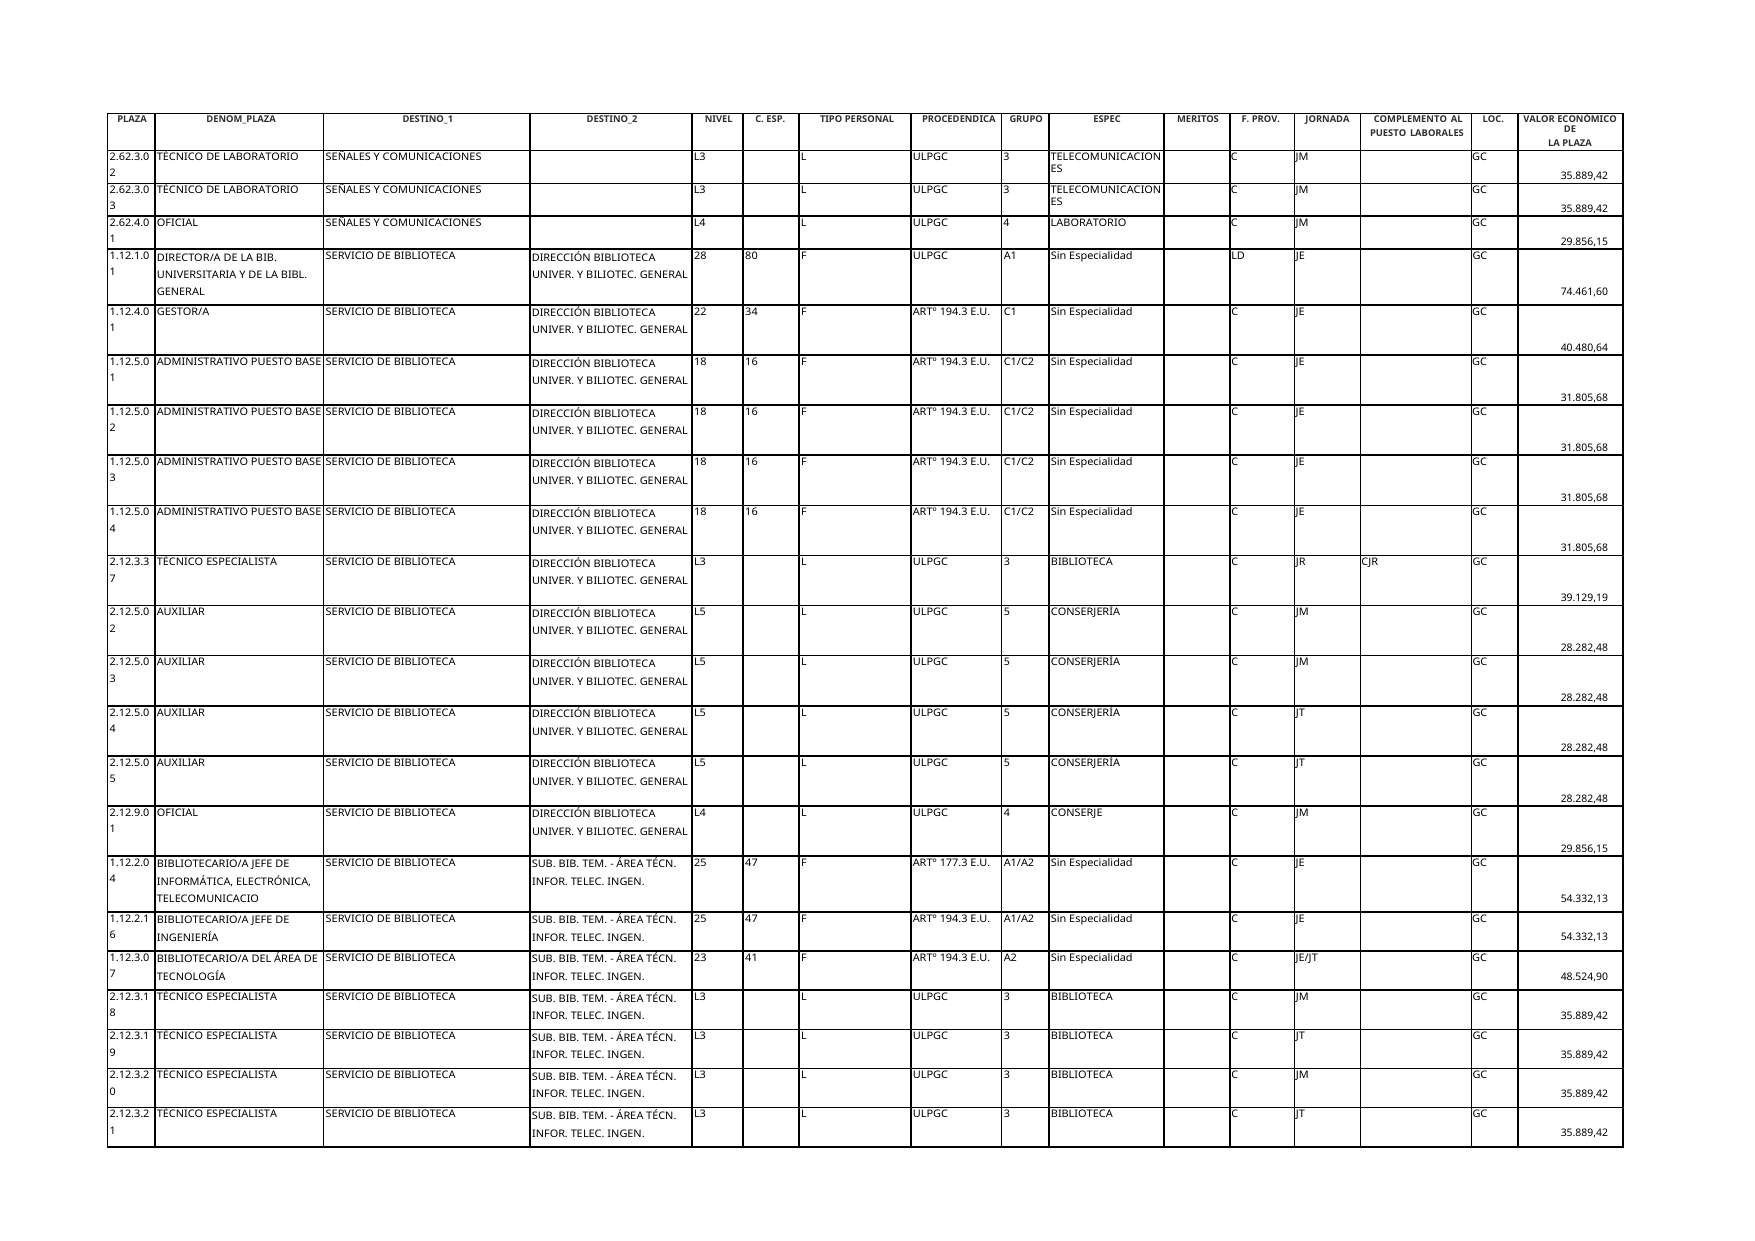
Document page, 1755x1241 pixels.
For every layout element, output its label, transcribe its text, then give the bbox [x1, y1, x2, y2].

table_cell F [800, 952, 910, 989]
table_cell [744, 757, 798, 805]
table_cell JE [1295, 857, 1360, 911]
table_cell 31.805,68 [1519, 506, 1622, 554]
table_cell GC [1472, 952, 1517, 989]
table_cell JT [1295, 757, 1360, 805]
table_cell L3 [693, 1069, 742, 1107]
table_cell F [800, 506, 910, 554]
table_cell 4 [1002, 807, 1048, 855]
table_cell 5 [1002, 606, 1048, 655]
table_cell C1/C2 [1002, 456, 1048, 504]
table_cell JM [1295, 991, 1360, 1028]
table_cell 31.805,68 [1519, 356, 1622, 404]
table_cell 1.12.4.0 1 [108, 306, 154, 354]
table_cell JE [1295, 250, 1360, 304]
table_cell 2.12.9.0 1 [108, 807, 154, 855]
table_cell DIRECCIÓN BIBLIOTECA UNIVER. Y BILIOTEC. GENERAL [531, 556, 691, 605]
table_cell [1361, 506, 1471, 554]
table_cell L5 [693, 656, 742, 705]
table_cell BIBLIOTECARIO/A DEL ÁREA DE TECNOLOGÍA [156, 952, 323, 989]
table_header GRUPO [1002, 114, 1048, 149]
table_cell CONSERJE [1050, 807, 1163, 855]
table_cell C [1231, 1069, 1294, 1107]
table_cell 48.524,90 [1519, 952, 1622, 989]
table_cell [744, 1108, 798, 1146]
table_cell OFICIAL [156, 807, 323, 855]
table_cell 25 [693, 913, 742, 950]
table_cell C [1231, 456, 1294, 504]
table_cell C [1231, 807, 1294, 855]
table_cell [1165, 506, 1229, 554]
table_cell A1 [1002, 250, 1048, 304]
table_cell [531, 184, 691, 215]
table_cell ADMINISTRATIVO PUESTO BASE [156, 456, 323, 504]
table_cell [1361, 757, 1471, 805]
table_cell [744, 217, 798, 248]
table_cell L3 [693, 1030, 742, 1068]
table_cell GC [1472, 656, 1517, 705]
table_cell A1/A2 [1002, 857, 1048, 911]
table_cell 16 [744, 456, 798, 504]
table_cell [744, 184, 798, 215]
table_cell F [800, 356, 910, 404]
table_cell L [800, 1069, 910, 1107]
table_cell DIRECCIÓN BIBLIOTECA UNIVER. Y BILIOTEC. GENERAL [531, 807, 691, 855]
table_cell [1361, 356, 1471, 404]
table_cell TELECOMUNICACIONES [1050, 184, 1163, 215]
table_cell 35.889,42 [1519, 1030, 1622, 1068]
table_cell 74.461,60 [1519, 250, 1622, 304]
table_cell 2.12.5.0 4 [108, 707, 154, 755]
table_cell C [1231, 151, 1294, 182]
table_cell F [800, 913, 910, 950]
table_cell ARTº 194.3 E.U. [912, 456, 1001, 504]
table_cell C1/C2 [1002, 406, 1048, 454]
table_cell 28.282,48 [1519, 707, 1622, 755]
table_cell JE [1295, 506, 1360, 554]
table_cell 54.332,13 [1519, 857, 1622, 911]
table_cell JE [1295, 356, 1360, 404]
table_header COMPLEMENTO AL PUESTO LABORALES [1361, 114, 1471, 149]
table_cell Sin Especialidad [1050, 356, 1163, 404]
table_cell 3 [1002, 1069, 1048, 1107]
table_cell L [800, 757, 910, 805]
table_cell 2.62.4.0 1 [108, 217, 154, 248]
table_cell CONSERJERÍA [1050, 707, 1163, 755]
table_cell AUXILIAR [156, 606, 323, 655]
table_cell C [1231, 406, 1294, 454]
table_cell SERVICIO DE BIBLIOTECA [324, 1108, 529, 1146]
table_cell SERVICIO DE BIBLIOTECA [324, 707, 529, 755]
table_cell [1165, 1069, 1229, 1107]
table_cell 18 [693, 506, 742, 554]
table_cell GC [1472, 456, 1517, 504]
table_cell 16 [744, 356, 798, 404]
table_cell TELECOMUNICACIONES [1050, 151, 1163, 182]
table_cell GC [1472, 606, 1517, 655]
table_cell ARTº 194.3 E.U. [912, 506, 1001, 554]
table_cell [744, 807, 798, 855]
table_cell 35.889,42 [1519, 184, 1622, 215]
table_cell JM [1295, 184, 1360, 215]
table_cell C [1231, 306, 1294, 354]
table_cell C [1231, 707, 1294, 755]
table_cell ARTº 194.3 E.U. [912, 406, 1001, 454]
table_cell SERVICIO DE BIBLIOTECA [324, 250, 529, 304]
table_cell AUXILIAR [156, 757, 323, 805]
table_cell GC [1472, 184, 1517, 215]
table_cell ARTº 194.3 E.U. [912, 952, 1001, 989]
table_cell JM [1295, 1069, 1360, 1107]
table_cell JT [1295, 1108, 1360, 1146]
table_cell 35.889,42 [1519, 1069, 1622, 1107]
table_cell L [800, 217, 910, 248]
table_cell C1/C2 [1002, 506, 1048, 554]
table_cell 1.12.3.0 7 [108, 952, 154, 989]
table_cell SERVICIO DE BIBLIOTECA [324, 556, 529, 605]
table_cell GC [1472, 707, 1517, 755]
table_cell DIRECCIÓN BIBLIOTECA UNIVER. Y BILIOTEC. GENERAL [531, 606, 691, 655]
table_cell L [800, 556, 910, 605]
table_cell GC [1472, 306, 1517, 354]
table_cell [1361, 306, 1471, 354]
table_cell L3 [693, 184, 742, 215]
table_cell SUB. BIB. TEM. - ÁREA TÉCN. INFOR. TELEC. INGEN. [531, 1030, 691, 1068]
table_cell [1361, 406, 1471, 454]
table_cell BIBLIOTECARIO/A JEFE DE INGENIERÍA [156, 913, 323, 950]
table_cell L5 [693, 606, 742, 655]
table_cell ULPGC [912, 757, 1001, 805]
table_cell GC [1472, 356, 1517, 404]
table_cell SUB. BIB. TEM. - ÁREA TÉCN. INFOR. TELEC. INGEN. [531, 857, 691, 911]
table_cell ULPGC [912, 250, 1001, 304]
table_cell C [1231, 1108, 1294, 1146]
table_cell Sin Especialidad [1050, 250, 1163, 304]
table_cell [1361, 217, 1471, 248]
table_cell GC [1472, 1108, 1517, 1146]
table_cell SERVICIO DE BIBLIOTECA [324, 506, 529, 554]
table_cell [1165, 356, 1229, 404]
table_cell 28.282,48 [1519, 656, 1622, 705]
table_cell SERVICIO DE BIBLIOTECA [324, 991, 529, 1028]
table_cell 2.12.3.1 9 [108, 1030, 154, 1068]
table_cell 2.62.3.0 3 [108, 184, 154, 215]
table_cell GC [1472, 151, 1517, 182]
table_cell 28.282,48 [1519, 606, 1622, 655]
table_cell Sin Especialidad [1050, 913, 1163, 950]
table_cell [1361, 151, 1471, 182]
table_cell SERVICIO DE BIBLIOTECA [324, 456, 529, 504]
table_cell [744, 151, 798, 182]
table_cell SERVICIO DE BIBLIOTECA [324, 306, 529, 354]
table_cell 1.12.5.0 2 [108, 406, 154, 454]
table_cell 31.805,68 [1519, 456, 1622, 504]
table_cell DIRECCIÓN BIBLIOTECA UNIVER. Y BILIOTEC. GENERAL [531, 656, 691, 705]
table_cell TÉCNICO ESPECIALISTA [156, 556, 323, 605]
table_cell 3 [1002, 184, 1048, 215]
table_cell Sin Especialidad [1050, 456, 1163, 504]
table_cell 2.12.3.3 7 [108, 556, 154, 605]
table_cell L3 [693, 556, 742, 605]
table_cell ARTº 194.3 E.U. [912, 913, 1001, 950]
table_cell ULPGC [912, 184, 1001, 215]
table_cell 3 [1002, 991, 1048, 1028]
table_cell JE [1295, 456, 1360, 504]
table_cell OFICIAL [156, 217, 323, 248]
table_cell 40.480,64 [1519, 306, 1622, 354]
table_cell DIRECCIÓN BIBLIOTECA UNIVER. Y BILIOTEC. GENERAL [531, 456, 691, 504]
table_cell 1.12.1.0 1 [108, 250, 154, 304]
table_cell A1/A2 [1002, 913, 1048, 950]
table_cell 1.12.5.0 4 [108, 506, 154, 554]
table_cell ULPGC [912, 807, 1001, 855]
table_cell [1165, 151, 1229, 182]
table_cell [1165, 306, 1229, 354]
table_cell C [1231, 1030, 1294, 1068]
table_cell 18 [693, 356, 742, 404]
table_cell 16 [744, 406, 798, 454]
table_cell BIBLIOTECA [1050, 991, 1163, 1028]
table_header LOC. [1472, 114, 1517, 149]
table_cell [1165, 807, 1229, 855]
table_cell JT [1295, 707, 1360, 755]
table_cell BIBLIOTECA [1050, 1069, 1163, 1107]
table_cell [1165, 757, 1229, 805]
table_cell GESTOR/A [156, 306, 323, 354]
table_cell DIRECCIÓN BIBLIOTECA UNIVER. Y BILIOTEC. GENERAL [531, 250, 691, 304]
table_cell BIBLIOTECA [1050, 556, 1163, 605]
table_cell GC [1472, 506, 1517, 554]
table_cell GC [1472, 857, 1517, 911]
table_cell SEÑALES Y COMUNICACIONES [324, 151, 529, 182]
table_cell JM [1295, 151, 1360, 182]
table_cell JE [1295, 306, 1360, 354]
table_cell ULPGC [912, 1108, 1001, 1146]
table_cell ADMINISTRATIVO PUESTO BASE [156, 356, 323, 404]
table_cell JM [1295, 807, 1360, 855]
table_cell [744, 606, 798, 655]
table_cell [1165, 606, 1229, 655]
table_cell CONSERJERÍA [1050, 757, 1163, 805]
table_cell ULPGC [912, 1069, 1001, 1107]
table_cell [744, 1069, 798, 1107]
table_cell 35.889,42 [1519, 991, 1622, 1028]
table_cell GC [1472, 991, 1517, 1028]
table_cell L [800, 707, 910, 755]
table_cell F [800, 406, 910, 454]
table_cell TÉCNICO ESPECIALISTA [156, 1030, 323, 1068]
table_cell ULPGC [912, 151, 1001, 182]
table_cell BIBLIOTECA [1050, 1030, 1163, 1068]
table_cell GC [1472, 807, 1517, 855]
table_cell [1165, 556, 1229, 605]
table_cell [744, 1030, 798, 1068]
table_cell DIRECCIÓN BIBLIOTECA UNIVER. Y BILIOTEC. GENERAL [531, 356, 691, 404]
table_cell L [800, 184, 910, 215]
table_header DENOM_PLAZA [156, 114, 323, 149]
table_cell L4 [693, 807, 742, 855]
table_cell SERVICIO DE BIBLIOTECA [324, 656, 529, 705]
table_cell C [1231, 952, 1294, 989]
table_cell 1.12.2.0 4 [108, 857, 154, 911]
table_cell 2.12.5.0 5 [108, 757, 154, 805]
table_cell 2.12.5.0 2 [108, 606, 154, 655]
table_header F. PROV. [1231, 114, 1294, 149]
table_header NIVEL [693, 114, 742, 149]
table_cell ULPGC [912, 707, 1001, 755]
table_cell SERVICIO DE BIBLIOTECA [324, 913, 529, 950]
table_cell [1361, 991, 1471, 1028]
table_cell C [1231, 556, 1294, 605]
table_cell [1361, 952, 1471, 989]
table_cell SERVICIO DE BIBLIOTECA [324, 757, 529, 805]
table_cell F [800, 250, 910, 304]
table_cell C [1231, 913, 1294, 950]
table_cell 35.889,42 [1519, 151, 1622, 182]
table_header MERITOS [1165, 114, 1229, 149]
table_cell F [800, 456, 910, 504]
table_cell JE [1295, 406, 1360, 454]
table_cell [1361, 807, 1471, 855]
table_cell [744, 556, 798, 605]
table_cell A2 [1002, 952, 1048, 989]
table_cell CONSERJERÍA [1050, 606, 1163, 655]
table_cell [1165, 857, 1229, 911]
table_cell [1361, 1030, 1471, 1068]
table_cell [1361, 184, 1471, 215]
table_cell [1165, 250, 1229, 304]
table_cell GC [1472, 556, 1517, 605]
table_cell AUXILIAR [156, 656, 323, 705]
table_cell [1165, 656, 1229, 705]
table_cell 35.889,42 [1519, 1108, 1622, 1146]
table_cell [744, 707, 798, 755]
table_cell ARTº 177.3 E.U. [912, 857, 1001, 911]
table_cell C [1231, 857, 1294, 911]
table_cell DIRECTOR/A DE LA BIB. UNIVERSITARIA Y DE LA BIBL. GENERAL [156, 250, 323, 304]
table_cell [1165, 707, 1229, 755]
table_cell [531, 151, 691, 182]
table_cell SERVICIO DE BIBLIOTECA [324, 356, 529, 404]
table_cell DIRECCIÓN BIBLIOTECA UNIVER. Y BILIOTEC. GENERAL [531, 306, 691, 354]
table_cell 29.856,15 [1519, 807, 1622, 855]
table_cell L5 [693, 707, 742, 755]
table_cell 2.12.5.0 3 [108, 656, 154, 705]
table_cell 1.12.5.0 1 [108, 356, 154, 404]
table_cell [1165, 1108, 1229, 1146]
table_cell SERVICIO DE BIBLIOTECA [324, 606, 529, 655]
table_cell JE/JT [1295, 952, 1360, 989]
table_header TIPO PERSONAL [800, 114, 910, 149]
table_cell 22 [693, 306, 742, 354]
table_cell GC [1472, 913, 1517, 950]
table_cell [1165, 456, 1229, 504]
table_cell 18 [693, 456, 742, 504]
table_cell JT [1295, 1030, 1360, 1068]
table_cell F [800, 306, 910, 354]
table_cell [1361, 606, 1471, 655]
table_cell GC [1472, 217, 1517, 248]
table_cell C [1231, 606, 1294, 655]
table_cell ARTº 194.3 E.U. [912, 356, 1001, 404]
table_cell ULPGC [912, 991, 1001, 1028]
table_cell L [800, 656, 910, 705]
table_cell SUB. BIB. TEM. - ÁREA TÉCN. INFOR. TELEC. INGEN. [531, 991, 691, 1028]
table_cell DIRECCIÓN BIBLIOTECA UNIVER. Y BILIOTEC. GENERAL [531, 707, 691, 755]
table_cell C [1231, 656, 1294, 705]
table_cell L [800, 151, 910, 182]
table_cell [1165, 184, 1229, 215]
table_cell 34 [744, 306, 798, 354]
table_cell Sin Especialidad [1050, 857, 1163, 911]
table_cell SUB. BIB. TEM. - ÁREA TÉCN. INFOR. TELEC. INGEN. [531, 1069, 691, 1107]
table_cell C1/C2 [1002, 356, 1048, 404]
table_cell TÉCNICO DE LABORATORIO [156, 151, 323, 182]
table_cell 41 [744, 952, 798, 989]
table_cell C [1231, 991, 1294, 1028]
table_cell 25 [693, 857, 742, 911]
table_cell L [800, 1108, 910, 1146]
table_cell JM [1295, 606, 1360, 655]
table_cell SERVICIO DE BIBLIOTECA [324, 1030, 529, 1068]
table_cell C [1231, 217, 1294, 248]
table_cell [1361, 1108, 1471, 1146]
table_cell L3 [693, 991, 742, 1028]
table_cell 54.332,13 [1519, 913, 1622, 950]
table_cell Sin Especialidad [1050, 506, 1163, 554]
table_cell [1165, 991, 1229, 1028]
table_cell GC [1472, 250, 1517, 304]
table_cell LABORATORIO [1050, 217, 1163, 248]
table_cell C [1231, 506, 1294, 554]
table_cell ULPGC [912, 556, 1001, 605]
table_cell AUXILIAR [156, 707, 323, 755]
table_cell [1361, 1069, 1471, 1107]
table_cell SUB. BIB. TEM. - ÁREA TÉCN. INFOR. TELEC. INGEN. [531, 952, 691, 989]
table_cell 5 [1002, 707, 1048, 755]
table_cell 23 [693, 952, 742, 989]
table_cell 31.805,68 [1519, 406, 1622, 454]
table_cell SERVICIO DE BIBLIOTECA [324, 807, 529, 855]
table_cell 47 [744, 857, 798, 911]
table_cell DIRECCIÓN BIBLIOTECA UNIVER. Y BILIOTEC. GENERAL [531, 757, 691, 805]
table_cell SEÑALES Y COMUNICACIONES [324, 217, 529, 248]
table_cell 47 [744, 913, 798, 950]
table_cell Sin Especialidad [1050, 952, 1163, 989]
table_cell L [800, 991, 910, 1028]
table_header JORNADA [1295, 114, 1360, 149]
table_cell 3 [1002, 1108, 1048, 1146]
table_cell L [800, 807, 910, 855]
table_cell L4 [693, 217, 742, 248]
table_cell 1.12.5.0 3 [108, 456, 154, 504]
table_header DESTINO_2 [531, 114, 691, 149]
table_cell [531, 217, 691, 248]
table_cell L3 [693, 1108, 742, 1146]
table_cell SERVICIO DE BIBLIOTECA [324, 1069, 529, 1107]
table_cell TÉCNICO ESPECIALISTA [156, 991, 323, 1028]
table_cell [744, 991, 798, 1028]
table_cell [1165, 217, 1229, 248]
table_cell C [1231, 757, 1294, 805]
table_cell 5 [1002, 656, 1048, 705]
table_header PLAZA [108, 114, 154, 149]
table_cell L [800, 1030, 910, 1068]
table_cell [1165, 913, 1229, 950]
table_cell BIBLIOTECARIO/A JEFE DE INFORMÁTICA, ELECTRÓNICA, TELECOMUNICACIO [156, 857, 323, 911]
table_cell 3 [1002, 151, 1048, 182]
table_cell GC [1472, 757, 1517, 805]
table_cell ULPGC [912, 656, 1001, 705]
table_header PROCEDENDICA [912, 114, 1001, 149]
table_cell SERVICIO DE BIBLIOTECA [324, 857, 529, 911]
table_cell TÉCNICO ESPECIALISTA [156, 1108, 323, 1146]
table_cell ADMINISTRATIVO PUESTO BASE [156, 506, 323, 554]
table_cell ULPGC [912, 606, 1001, 655]
table_header DESTINO_1 [324, 114, 529, 149]
table_cell CONSERJERÍA [1050, 656, 1163, 705]
table_cell JR [1295, 556, 1360, 605]
table_header VALOR ECONÓMICO DE LA PLAZA [1519, 114, 1622, 149]
table_cell CJR [1361, 556, 1471, 605]
table_cell 2.12.3.1 8 [108, 991, 154, 1028]
table_header ESPEC [1050, 114, 1163, 149]
table_cell SUB. BIB. TEM. - ÁREA TÉCN. INFOR. TELEC. INGEN. [531, 1108, 691, 1146]
table_cell L3 [693, 151, 742, 182]
table_cell 1.12.2.1 6 [108, 913, 154, 950]
table_cell F [800, 857, 910, 911]
table_cell [1361, 656, 1471, 705]
table_cell TÉCNICO DE LABORATORIO [156, 184, 323, 215]
table_cell 16 [744, 506, 798, 554]
table_cell 28.282,48 [1519, 757, 1622, 805]
table_cell [1361, 857, 1471, 911]
table_cell ADMINISTRATIVO PUESTO BASE [156, 406, 323, 454]
table_header C. ESP. [744, 114, 798, 149]
table_cell C [1231, 184, 1294, 215]
table_cell 18 [693, 406, 742, 454]
table_cell BIBLIOTECA [1050, 1108, 1163, 1146]
table_cell [1361, 456, 1471, 504]
table_cell SEÑALES Y COMUNICACIONES [324, 184, 529, 215]
table_cell [744, 656, 798, 705]
table_cell Sin Especialidad [1050, 406, 1163, 454]
table_cell LD [1231, 250, 1294, 304]
table_cell 2.12.3.2 0 [108, 1069, 154, 1107]
table_cell L5 [693, 757, 742, 805]
table_cell C1 [1002, 306, 1048, 354]
table_cell Sin Especialidad [1050, 306, 1163, 354]
table_cell JM [1295, 217, 1360, 248]
table_cell TÉCNICO ESPECIALISTA [156, 1069, 323, 1107]
table_cell 39.129,19 [1519, 556, 1622, 605]
table_cell ULPGC [912, 1030, 1001, 1068]
table_cell 3 [1002, 556, 1048, 605]
table_cell [1165, 952, 1229, 989]
table_cell 28 [693, 250, 742, 304]
table_cell ARTº 194.3 E.U. [912, 306, 1001, 354]
table_cell DIRECCIÓN BIBLIOTECA UNIVER. Y BILIOTEC. GENERAL [531, 506, 691, 554]
table_cell SERVICIO DE BIBLIOTECA [324, 406, 529, 454]
table_cell JM [1295, 656, 1360, 705]
table_cell L [800, 606, 910, 655]
table_cell [1361, 913, 1471, 950]
table_cell 4 [1002, 217, 1048, 248]
table_cell C [1231, 356, 1294, 404]
table_cell DIRECCIÓN BIBLIOTECA UNIVER. Y BILIOTEC. GENERAL [531, 406, 691, 454]
table_cell ULPGC [912, 217, 1001, 248]
table_cell SERVICIO DE BIBLIOTECA [324, 952, 529, 989]
table_cell [1361, 707, 1471, 755]
table_cell [1165, 406, 1229, 454]
table_cell 2.12.3.2 1 [108, 1108, 154, 1146]
table_cell GC [1472, 1069, 1517, 1107]
table_cell [1165, 1030, 1229, 1068]
table_cell 5 [1002, 757, 1048, 805]
table_cell 29.856,15 [1519, 217, 1622, 248]
table_cell SUB. BIB. TEM. - ÁREA TÉCN. INFOR. TELEC. INGEN. [531, 913, 691, 950]
table_cell [1361, 250, 1471, 304]
table_cell 80 [744, 250, 798, 304]
table_cell 3 [1002, 1030, 1048, 1068]
table_cell 2.62.3.0 2 [108, 151, 154, 182]
table_cell GC [1472, 1030, 1517, 1068]
table_cell JE [1295, 913, 1360, 950]
table_cell GC [1472, 406, 1517, 454]
